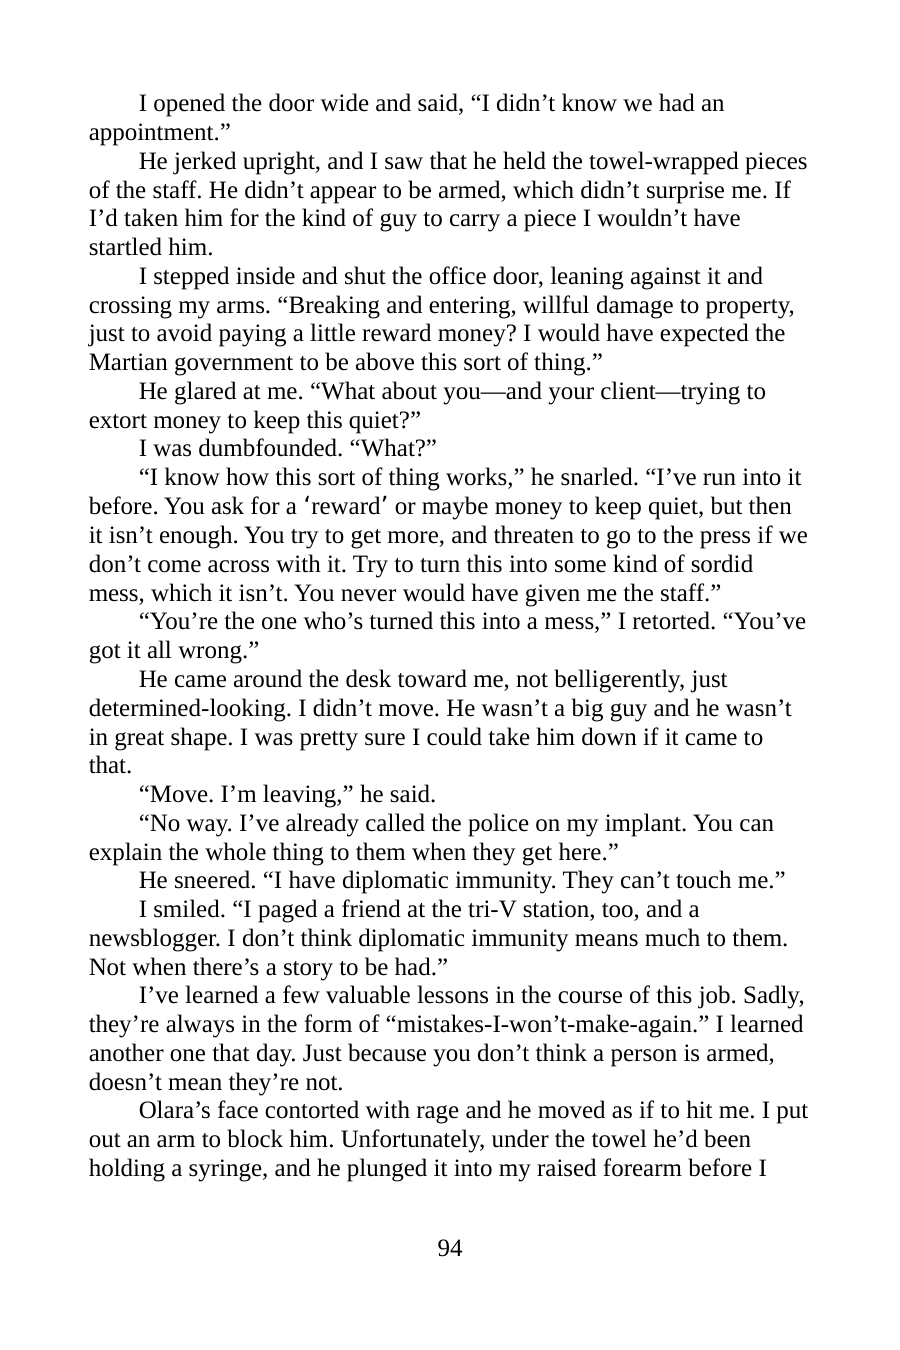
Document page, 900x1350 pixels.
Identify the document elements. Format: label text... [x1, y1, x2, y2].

text Olara’s face contorted with rage and he moved as if to hit me. I put out an arm to block him. Unfortunately, under the towel he’d been holding a syringe, and he plunged it into my raised forearm before I [88, 1095, 811, 1182]
text He sneered. “I have diplomatic immunity. They can’t touch me.” [88, 865, 811, 894]
text I stepped inside and shut the office door, leaning against it and crossing my arms. “Breaking and entering, willful damage to property, just to avoid paying a little reward money? I would have expected the Martian government to be above this sort of thing.” [88, 261, 811, 376]
text He jerked upright, and I saw that he held the towel-wrapped pieces of the staff. He didn’t appear to be armed, which didn’t surprise me. If I’d taken him for the kind of guy to carry a piece I wouldn’t have startled him. [88, 146, 811, 261]
text He glared at me. “What about you—and your client—trying to extort money to keep this quiet?” [88, 376, 811, 433]
text I’ve learned a few valuable lessons in the course of this job. Sadly, they’re always in the form of “mistakes-I-won’t-make-again.” I learned another one that day. Just because you don’t think a person is armed, doesn’t mean they’re not. [88, 980, 811, 1095]
text I was dumbfounded. “What?” [88, 433, 811, 462]
text I smiled. “I paged a friend at the tri-V station, too, and a newsblogger. I don’t think diplomatic immunity means much to them. Not when there’s a story to be had.” [88, 894, 811, 980]
text “Move. I’m leaving,” he said. [88, 779, 811, 808]
text He came around the desk toward me, not belligerently, just determined-looking. I didn’t move. He wasn’t a big guy and he wasn’t in great shape. I was pretty sure I could take him down if it came to that. [88, 664, 811, 779]
text “No way. I’ve already called the police on my implant. You can explain the whole thing to them when they get here.” [88, 808, 811, 865]
text “You’re the one who’s turned this into a mess,” I retorted. “You’ve got it all wrong.” [88, 607, 811, 664]
text I opened the door wide and said, “I didn’t know we had an appointment.” [88, 88, 811, 146]
text “I know how this sort of thing works,” he snarled. “I’ve run into it before. You ask for a ‘reward’ or maybe money to keep quiet, but then it isn’t enough. You try to get more, and threaten to go to the press if we don’t come across with it. Try to turn this into some kind of sordid mess, which it isn’t. You never would have given me the staff.” [88, 462, 811, 607]
